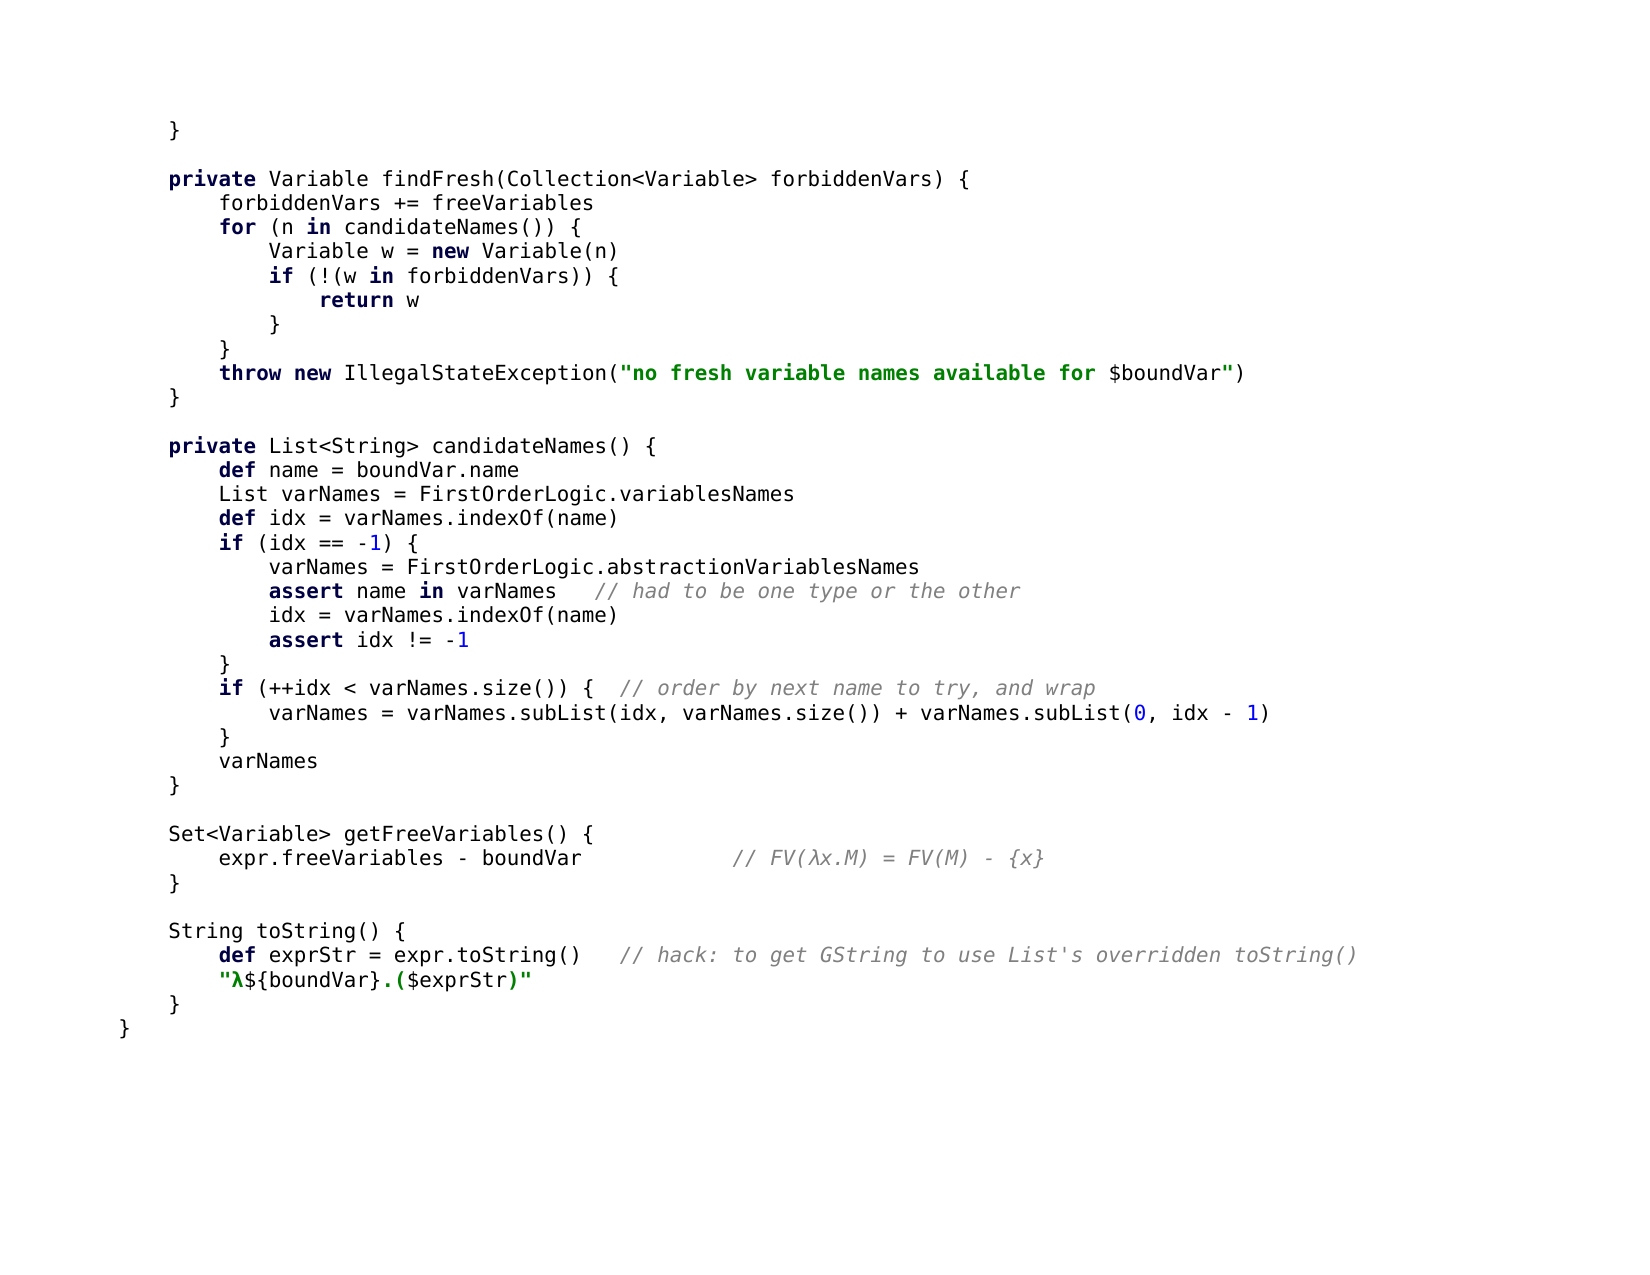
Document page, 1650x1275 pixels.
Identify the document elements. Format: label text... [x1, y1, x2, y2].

text if (++idx < varNames.size()) { // order by next name to try, and wrap [118, 676, 1532, 701]
text private List<String> candidateNames() { [118, 434, 1532, 458]
text } [118, 652, 1532, 676]
text } [118, 385, 1532, 409]
text idx = varNames.indexOf(name) [118, 603, 1532, 628]
text expr.freeVariables - boundVar // FV(λx.M) = FV(M) - {x} [118, 846, 1532, 871]
text if (idx == -1) { [118, 531, 1532, 555]
text } [118, 725, 1532, 749]
text "λ${boundVar}.($exprStr)" [118, 968, 1532, 992]
text forbiddenVars += freeVariables [118, 191, 1532, 215]
text if (!(w in forbiddenVars)) { [118, 264, 1532, 288]
text assert name in varNames // had to be one type or the other [118, 579, 1532, 603]
text varNames = varNames.subList(idx, varNames.size()) + varNames.subList(0, idx - 1) [118, 701, 1532, 725]
text def idx = varNames.indexOf(name) [118, 506, 1532, 531]
text throw new IllegalStateException("no fresh variable names available for $boundVar") [118, 361, 1532, 385]
text } [118, 337, 1532, 361]
text def exprStr = expr.toString() // hack: to get GString to use List's overridden toString() [118, 943, 1532, 968]
text for (n in candidateNames()) { [118, 215, 1532, 239]
text String toString() { [118, 919, 1532, 943]
text List varNames = FirstOrderLogic.variablesNames [118, 482, 1532, 506]
text def name = boundVar.name [118, 458, 1532, 482]
text } [118, 773, 1532, 798]
text } [118, 312, 1532, 337]
text } [118, 1016, 1532, 1040]
text assert idx != -1 [118, 628, 1532, 652]
text Variable w = new Variable(n) [118, 239, 1532, 264]
text Set<Variable> getFreeVariables() { [118, 822, 1532, 846]
text } [118, 992, 1532, 1016]
text } [118, 871, 1532, 895]
text return w [118, 288, 1532, 312]
text varNames [118, 749, 1532, 773]
text } [118, 118, 1532, 142]
text varNames = FirstOrderLogic.abstractionVariablesNames [118, 555, 1532, 579]
text private Variable findFresh(Collection<Variable> forbiddenVars) { [118, 167, 1532, 191]
